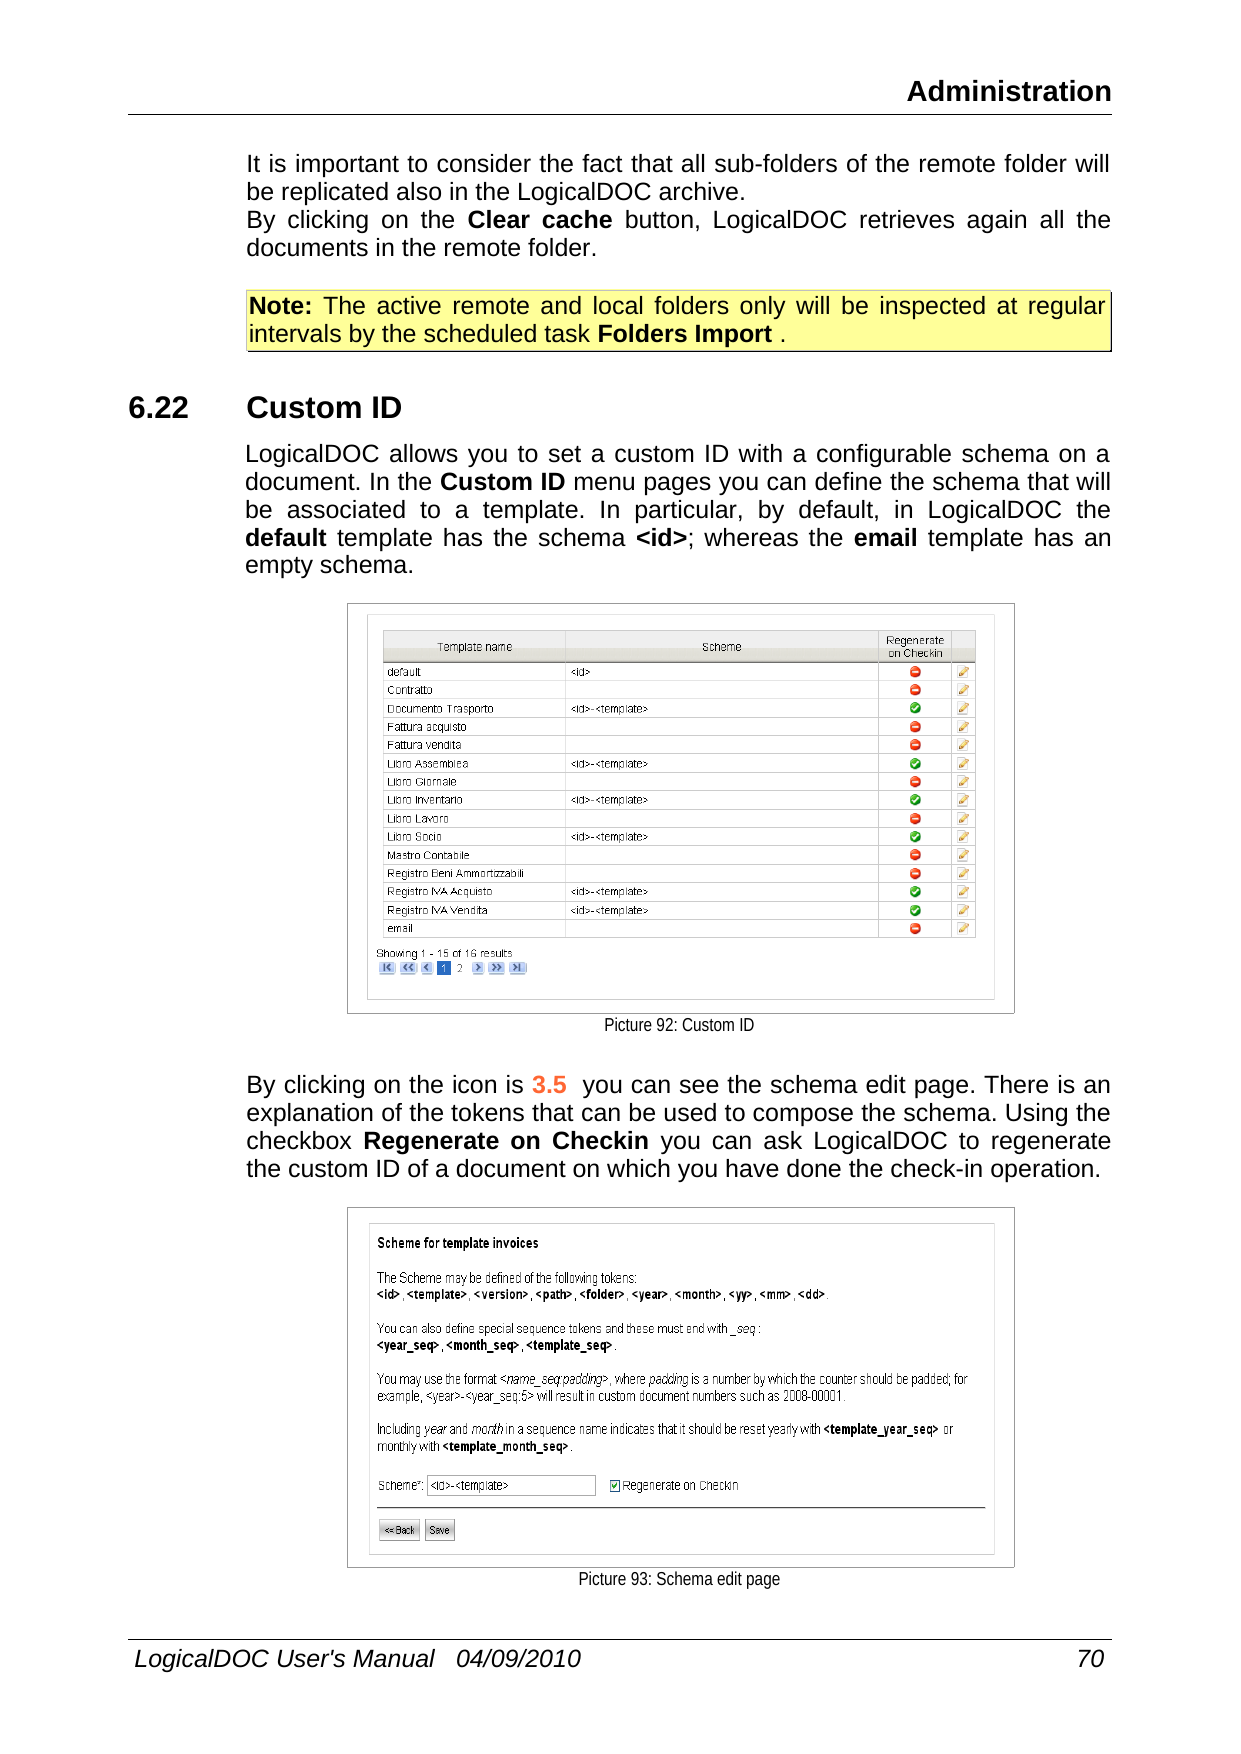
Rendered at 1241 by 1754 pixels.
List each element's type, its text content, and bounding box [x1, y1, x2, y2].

text By clicking on the Clear cache button, LogicalDOC retrieves again all the documents in the remote folder. [246, 206, 1112, 262]
text By clicking on the icon is 3.5 you can see the schema edit page. There is an explanation of the tokens that can be used to compose the schema. Using the checkbox Regenerate on Checkin you can ask LogicalDOC to regenerate the custom ID of a document on which you have done the check-in operation. [246, 1071, 1112, 1183]
text Picture 92: Custom ID [347, 1014, 1011, 1036]
text LogicalDOC allows you to set a custom ID with a configurable schema on a document. In the Custom ID menu pages you can define the schema that will be associated to a template. In particular, by default, in LogicalDOC the default template has the schema <id>; whereas the email template has an empty schema. [245, 439, 1112, 579]
text Picture 93: Schema edit page [347, 1568, 1011, 1590]
text Note: The active remote and local folders only will be inspected at regular intervals by the scheduled task Folders Import . [247, 291, 1110, 350]
subtitle Custom ID [128, 390, 1112, 425]
picture [363, 612, 998, 1004]
picture [363, 1215, 998, 1558]
text It is important to consider the fact that all sub-folders of the remote folder will be replicated also in the LogicalDOC archive. [246, 150, 1112, 206]
